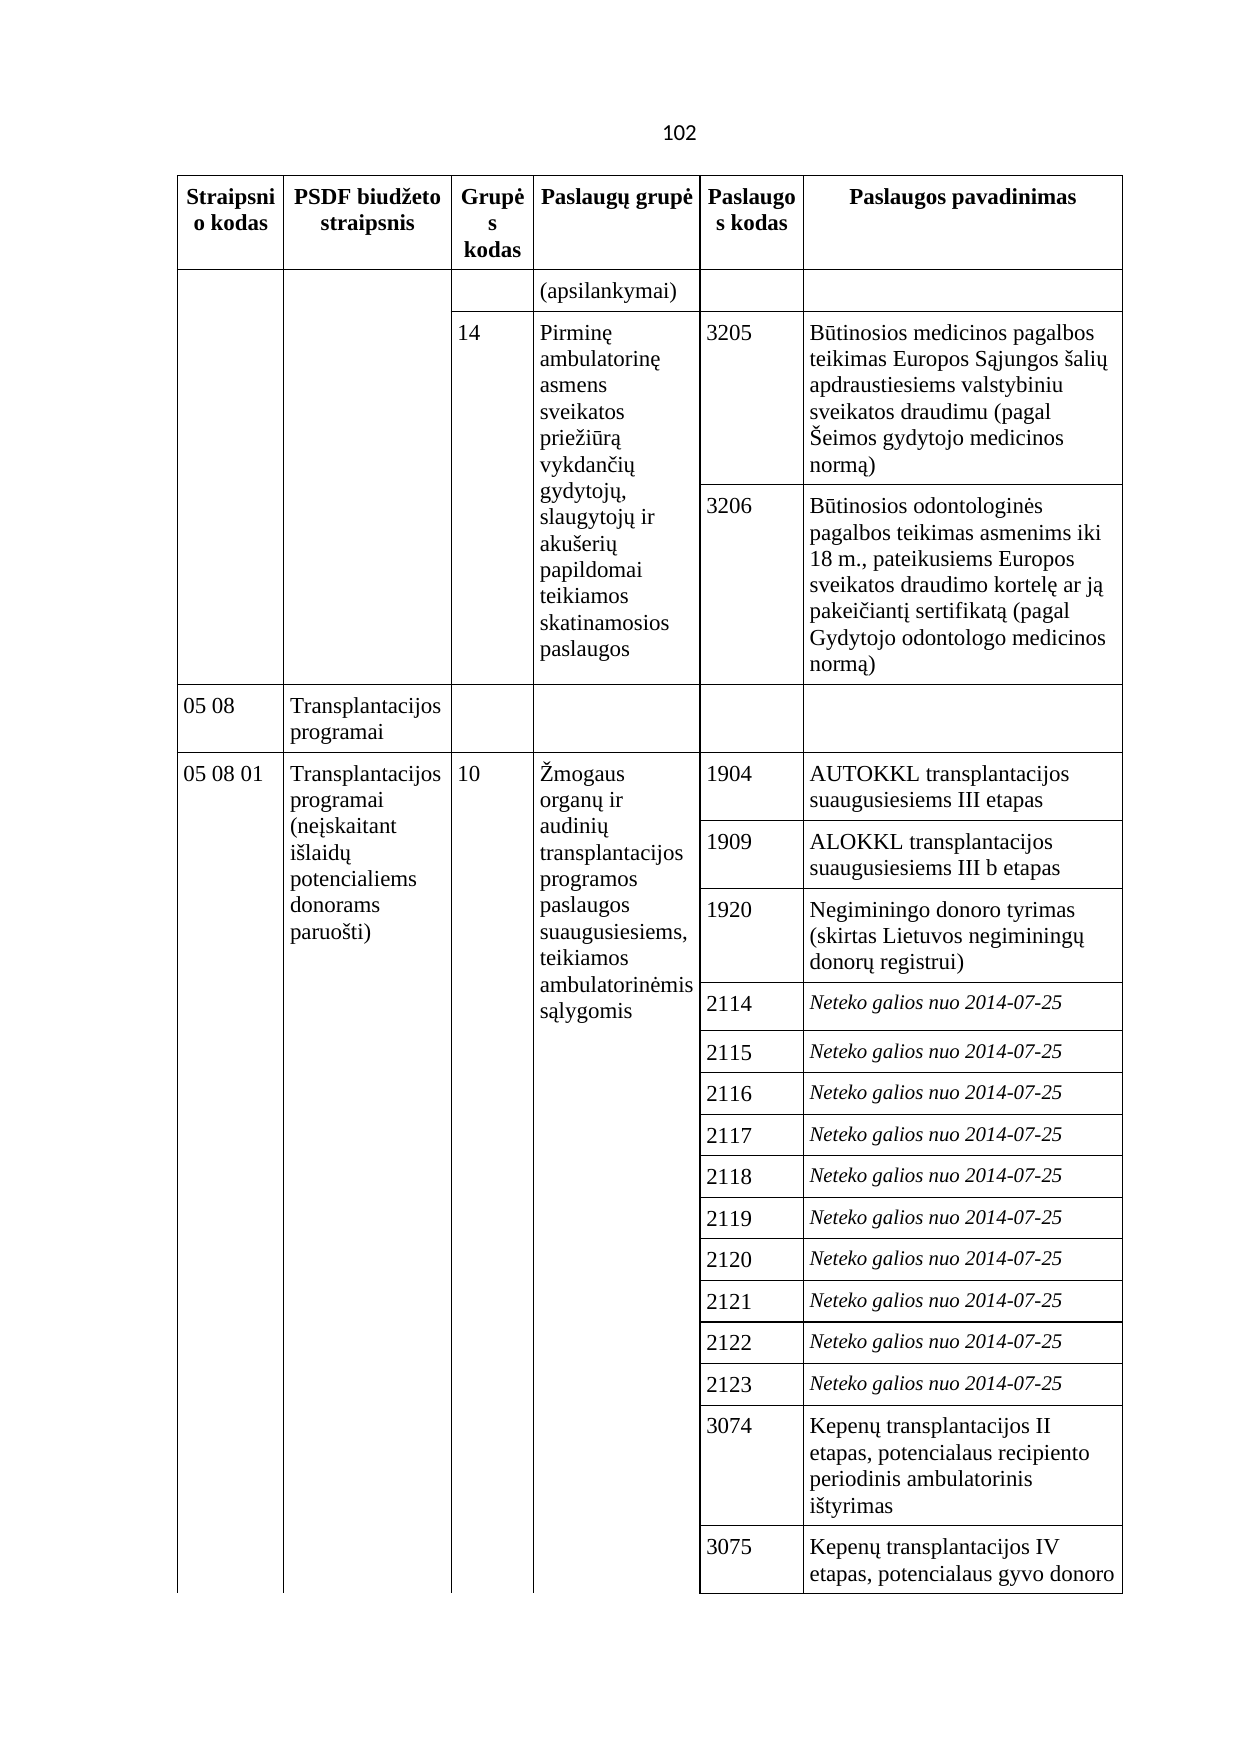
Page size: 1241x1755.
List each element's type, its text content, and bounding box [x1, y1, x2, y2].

table_cell Transplantacijos programai (neįskaitant išlaidų potencialiems donorams paruošti) [284, 753, 451, 1030]
table_cell [178, 1525, 283, 1593]
table_header Grupės kodas [452, 176, 533, 269]
table_cell [178, 1072, 283, 1113]
table_cell Transplantacijos programai [284, 685, 451, 752]
table_cell [178, 1238, 283, 1280]
table_header Straipsnio kodas [178, 176, 283, 269]
table_cell 2114 [701, 983, 803, 1030]
table_cell [284, 1238, 451, 1280]
table_cell Kepenų transplantacijos IV etapas, potencialaus gyvo donoro [804, 1526, 1122, 1593]
table_cell 1904 [701, 753, 803, 819]
table_cell [284, 1280, 451, 1321]
table_cell 1909 [701, 821, 803, 887]
table_cell [534, 1405, 699, 1525]
table_cell [452, 888, 533, 982]
table_cell Neteko galios nuo 2014-07-25 [804, 1239, 1122, 1280]
table_cell [534, 1525, 699, 1593]
table_cell Neteko galios nuo 2014-07-25 [804, 1323, 1122, 1363]
table_cell 3074 [701, 1406, 803, 1525]
table_cell 2117 [701, 1115, 803, 1155]
table_cell Būtinosios medicinos pagalbos teikimas Europos Sąjungos šalių apdraustiesiems valstybiniu sveikatos draudimu (pagal Šeimos gydytojo medicinos normą) [804, 312, 1122, 484]
table_cell (apsilankymai) [534, 270, 699, 311]
table_cell [534, 1363, 699, 1404]
table_cell ALOKKL transplantacijos suaugusiesiems III b etapas [804, 821, 1122, 887]
table_cell [534, 1197, 699, 1238]
table_cell [284, 1363, 451, 1404]
table_cell [452, 1280, 533, 1321]
table_cell [452, 1197, 533, 1238]
table_cell [178, 1030, 283, 1072]
table_cell 05 08 01 [178, 753, 283, 819]
table_cell 2116 [701, 1073, 803, 1113]
table_cell [452, 1155, 533, 1197]
table_cell 2115 [701, 1031, 803, 1072]
table_cell 1920 [701, 889, 803, 982]
table_cell Būtinosios odontologinės pagalbos teikimas asmenims iki 18 m., pateikusiems Europos sveikatos draudimo kortelę ar ją pakeičiantį sertifikatą (pagal Gydytojo odontologo medicinos normą) [804, 485, 1122, 684]
table_cell [178, 1405, 283, 1525]
table_cell 2123 [701, 1364, 803, 1404]
table_cell [534, 1280, 699, 1321]
table_cell [804, 685, 1122, 752]
table_cell [284, 1114, 451, 1155]
table_cell [178, 888, 283, 982]
table_cell [534, 1155, 699, 1197]
table_cell [284, 1072, 451, 1113]
table_cell 3205 [701, 312, 803, 484]
table_cell [178, 1197, 283, 1238]
table_cell [452, 1114, 533, 1155]
table_cell Neteko galios nuo 2014-07-25 [804, 1281, 1122, 1321]
table_cell [178, 1363, 283, 1404]
table_cell [534, 685, 699, 752]
table_cell [178, 1155, 283, 1197]
table_cell 3206 [701, 485, 803, 684]
table_cell [534, 1072, 699, 1113]
table_cell [178, 820, 283, 887]
table_cell [452, 1030, 533, 1072]
table_cell Neteko galios nuo 2014-07-25 [804, 1073, 1122, 1113]
table_cell Neteko galios nuo 2014-07-25 [804, 1115, 1122, 1155]
table_cell 2122 [701, 1323, 803, 1363]
table_cell [804, 270, 1122, 311]
table_cell Neteko galios nuo 2014-07-25 [804, 1364, 1122, 1404]
table_cell 2120 [701, 1239, 803, 1280]
table_cell [284, 1525, 451, 1593]
table_cell 10 [452, 753, 533, 819]
table_cell 2121 [701, 1281, 803, 1321]
table_cell Kepenų transplantacijos II etapas, potencialaus recipiento periodinis ambulatorinis ištyrimas [804, 1406, 1122, 1525]
table_cell [178, 1114, 283, 1155]
table_cell [284, 1030, 451, 1072]
table_cell [452, 820, 533, 887]
table_cell Pirminę ambulatorinę asmens sveikatos priežiūrą vykdančių gydytojų, slaugytojų ir akušerių papildomai teikiamos skatinamosios paslaugos [534, 312, 699, 684]
table_cell Neteko galios nuo 2014-07-25 [804, 1198, 1122, 1238]
table_header Paslaugos pavadinimas [804, 176, 1122, 269]
table_header PSDF biudžeto straipsnis [284, 176, 451, 269]
table_cell [701, 685, 803, 752]
table_cell [284, 1405, 451, 1525]
table_cell [452, 1363, 533, 1404]
table_cell [284, 270, 451, 684]
table_cell [284, 1321, 451, 1363]
table_cell [534, 1114, 699, 1155]
table_cell Neteko galios nuo 2014-07-25 [804, 1156, 1122, 1197]
table_cell [534, 1321, 699, 1363]
table_header Paslaugos kodas [701, 176, 803, 269]
table_cell [701, 270, 803, 311]
table_header Paslaugų grupė [534, 176, 699, 269]
table_cell AUTOKKL transplantacijos suaugusiesiems III etapas [804, 753, 1122, 819]
table_cell 3075 [701, 1526, 803, 1593]
table_cell Žmogaus organų ir audinių transplantacijos programos paslaugos suaugusiesiems, teikiamos ambulatorinėmis sąlygomis [534, 753, 699, 1030]
table_cell [452, 270, 533, 311]
table_cell 05 08 [178, 685, 283, 752]
table_cell [452, 1072, 533, 1113]
table_cell [452, 1321, 533, 1363]
table_cell [284, 1155, 451, 1197]
table_cell [452, 1405, 533, 1525]
table_cell Neteko galios nuo 2014-07-25 [804, 1031, 1122, 1072]
table_cell [452, 982, 533, 1030]
table_cell 2118 [701, 1156, 803, 1197]
table_cell [178, 1280, 283, 1321]
table_cell [534, 1030, 699, 1072]
table_cell Neteko galios nuo 2014-07-25 [804, 983, 1122, 1030]
table_cell [452, 1238, 533, 1280]
table_cell [178, 1321, 283, 1363]
table_cell [178, 270, 283, 684]
table_cell 14 [452, 312, 533, 684]
table_cell Negiminingo donoro tyrimas (skirtas Lietuvos negiminingų donorų registrui) [804, 889, 1122, 982]
table_cell [534, 1238, 699, 1280]
table_cell [452, 685, 533, 752]
table_cell 2119 [701, 1198, 803, 1238]
table_cell [452, 1525, 533, 1593]
table_cell [178, 982, 283, 1030]
table_cell [284, 1197, 451, 1238]
